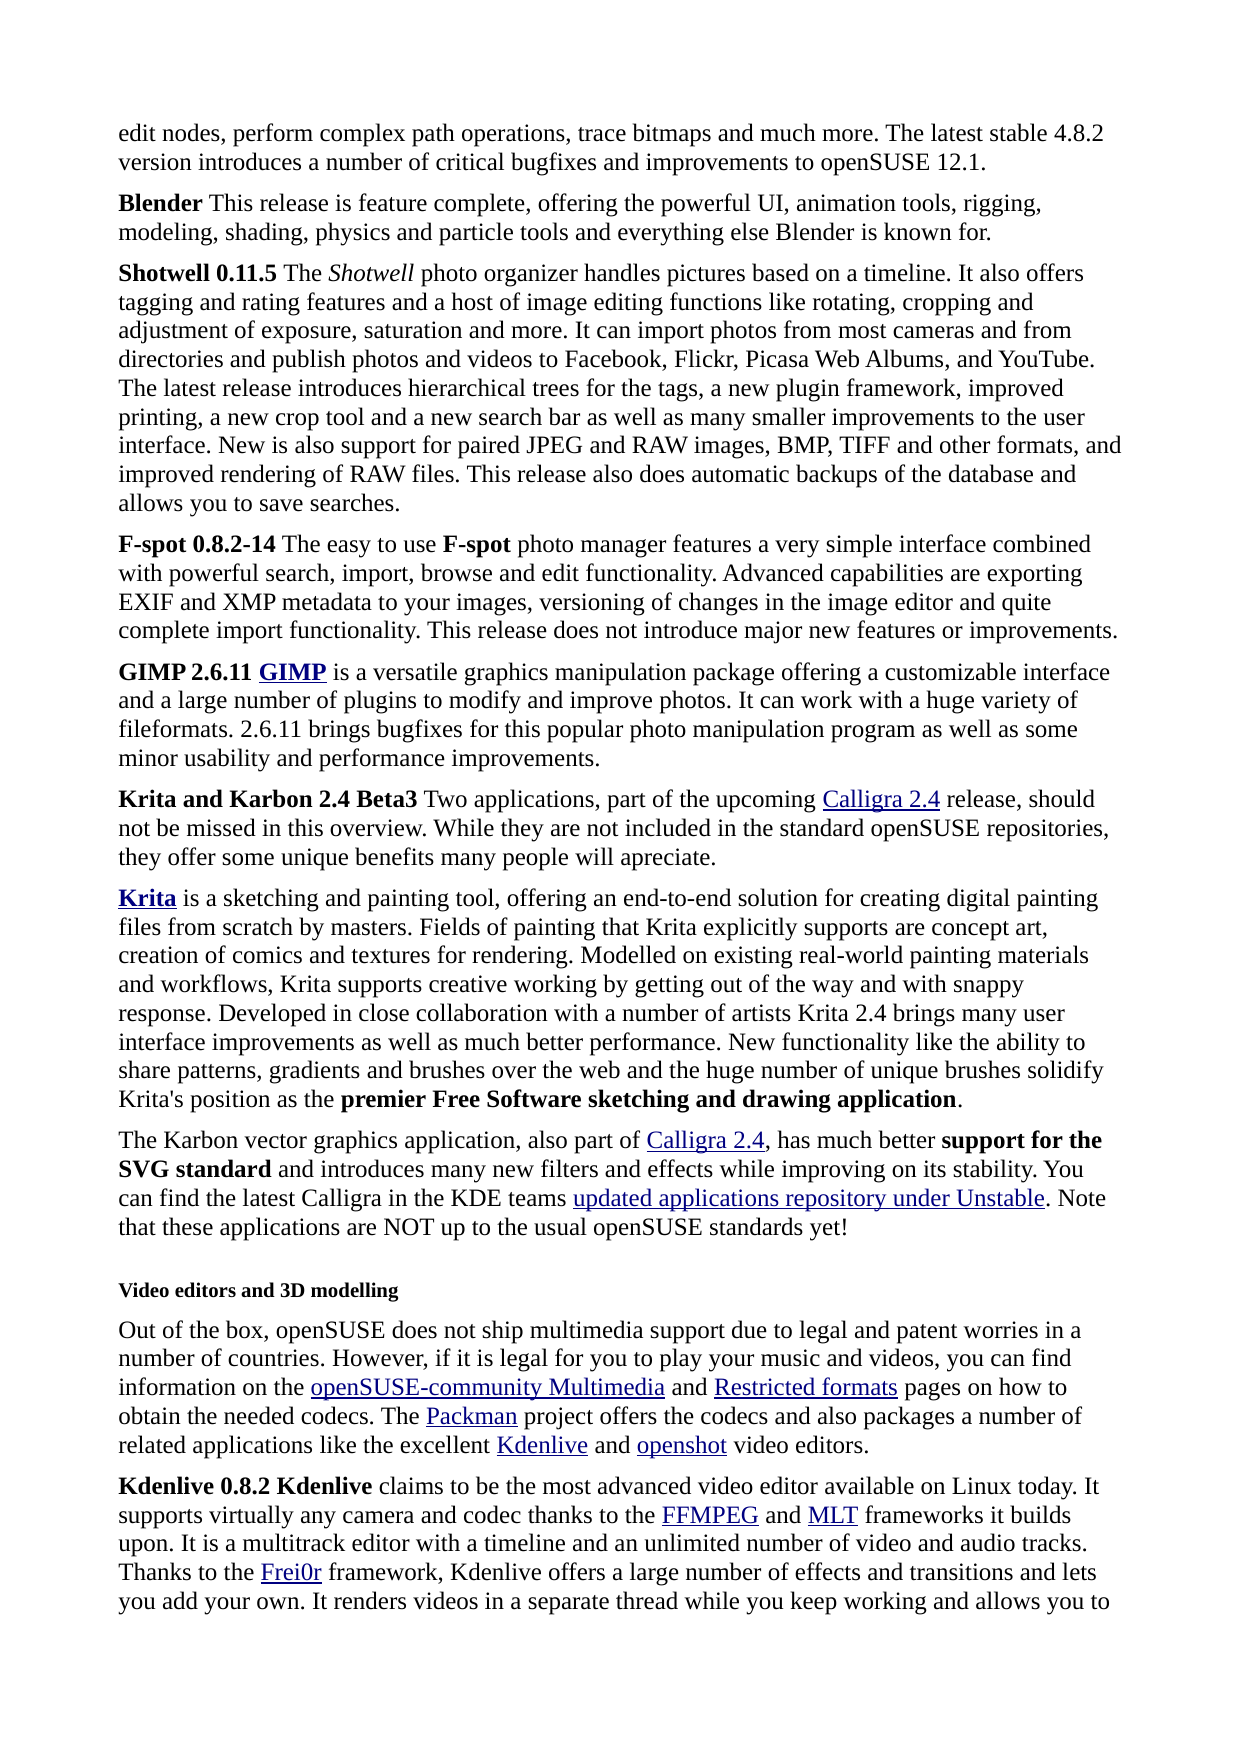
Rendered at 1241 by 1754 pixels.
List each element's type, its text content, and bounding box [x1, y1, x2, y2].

subtitle Video editors and 3D modelling [118, 1278, 1122, 1302]
text Blender This release is feature complete, offering the powerful UI, animation tools, rigging, modeling, shading, physics and particle tools and everything else Blender is known for. [118, 188, 1122, 246]
text F-spot 0.8.2-14 The easy to use F-spot photo manager features a very simple interface combined with powerful search, import, browse and edit functionality. Advanced capabilities are exporting EXIF and XMP metadata to your images, versioning of changes in the image editor and quite complete import functionality. This release does not introduce major new features or improvements. [118, 529, 1122, 644]
text edit nodes, perform complex path operations, trace bitmaps and much more. The latest stable 4.8.2 version introduces a number of critical bugfixes and improvements to openSUSE 12.1. [118, 118, 1122, 176]
text Krita is a sketching and painting tool, offering an end-to-end solution for creating digital painting files from scratch by masters. Fields of painting that Krita explicitly supports are concept art, creation of comics and textures for rendering. Modelled on existing real-world painting materials and workflows, Krita supports creative working by getting out of the way and with snappy response. Developed in close collaboration with a number of artists Krita 2.4 brings many user interface improvements as well as much better performance. New functionality like the ability to share patterns, gradients and brushes over the web and the huge number of unique brushes solidify Krita's position as the premier Free Software sketching and drawing application. [118, 883, 1122, 1113]
text GIMP 2.6.11 GIMP is a versatile graphics manipulation package offering a customizable interface and a large number of plugins to modify and improve photos. It can work with a huge variety of fileformats. 2.6.11 brings bugfixes for this popular photo manipulation program as well as some minor usability and performance improvements. [118, 657, 1122, 772]
text The Karbon vector graphics application, also part of Calligra 2.4, has much better support for the SVG standard and introduces many new filters and effects while improving on its stability. You can find the latest Calligra in the KDE teams updated applications repository under Unstable. Note that these applications are NOT up to the usual openSUSE standards yet! [118, 1126, 1122, 1241]
text Krita and Karbon 2.4 Beta3 Two applications, part of the upcoming Calligra 2.4 release, should not be missed in this overview. While they are not included in the standard openSUSE repositories, they offer some unique benefits many people will apreciate. [118, 784, 1122, 871]
text Shotwell 0.11.5 The Shotwell photo organizer handles pictures based on a timeline. It also offers tagging and rating features and a host of image editing functions like rotating, cropping and adjustment of exposure, saturation and more. It can import photos from most cameras and from directories and publish photos and videos to Facebook, Flickr, Picasa Web Albums, and YouTube. The latest release introduces hierarchical trees for the tags, a new plugin framework, improved printing, a new crop tool and a new search bar as well as many smaller improvements to the user interface. New is also support for paired JPEG and RAW images, BMP, TIFF and other formats, and improved rendering of RAW files. This release also does automatic backups of the database and allows you to save searches. [118, 258, 1122, 517]
text Out of the box, openSUSE does not ship multimedia support due to legal and patent worries in a number of countries. However, if it is legal for you to play your music and videos, you can find information on the openSUSE-community Multimedia and Restricted formats pages on how to obtain the needed codecs. The Packman project offers the codecs and also packages a number of related applications like the excellent Kdenlive and openshot video editors. [118, 1315, 1122, 1458]
text Kdenlive 0.8.2 Kdenlive claims to be the most advanced video editor available on Linux today. It supports virtually any camera and codec thanks to the FFMPEG and MLT frameworks it builds upon. It is a multitrack editor with a timeline and an unlimited number of video and audio tracks. Thanks to the Frei0r framework, Kdenlive offers a large number of effects and transitions and lets you add your own. It renders videos in a separate thread while you keep working and allows you to [118, 1471, 1122, 1615]
